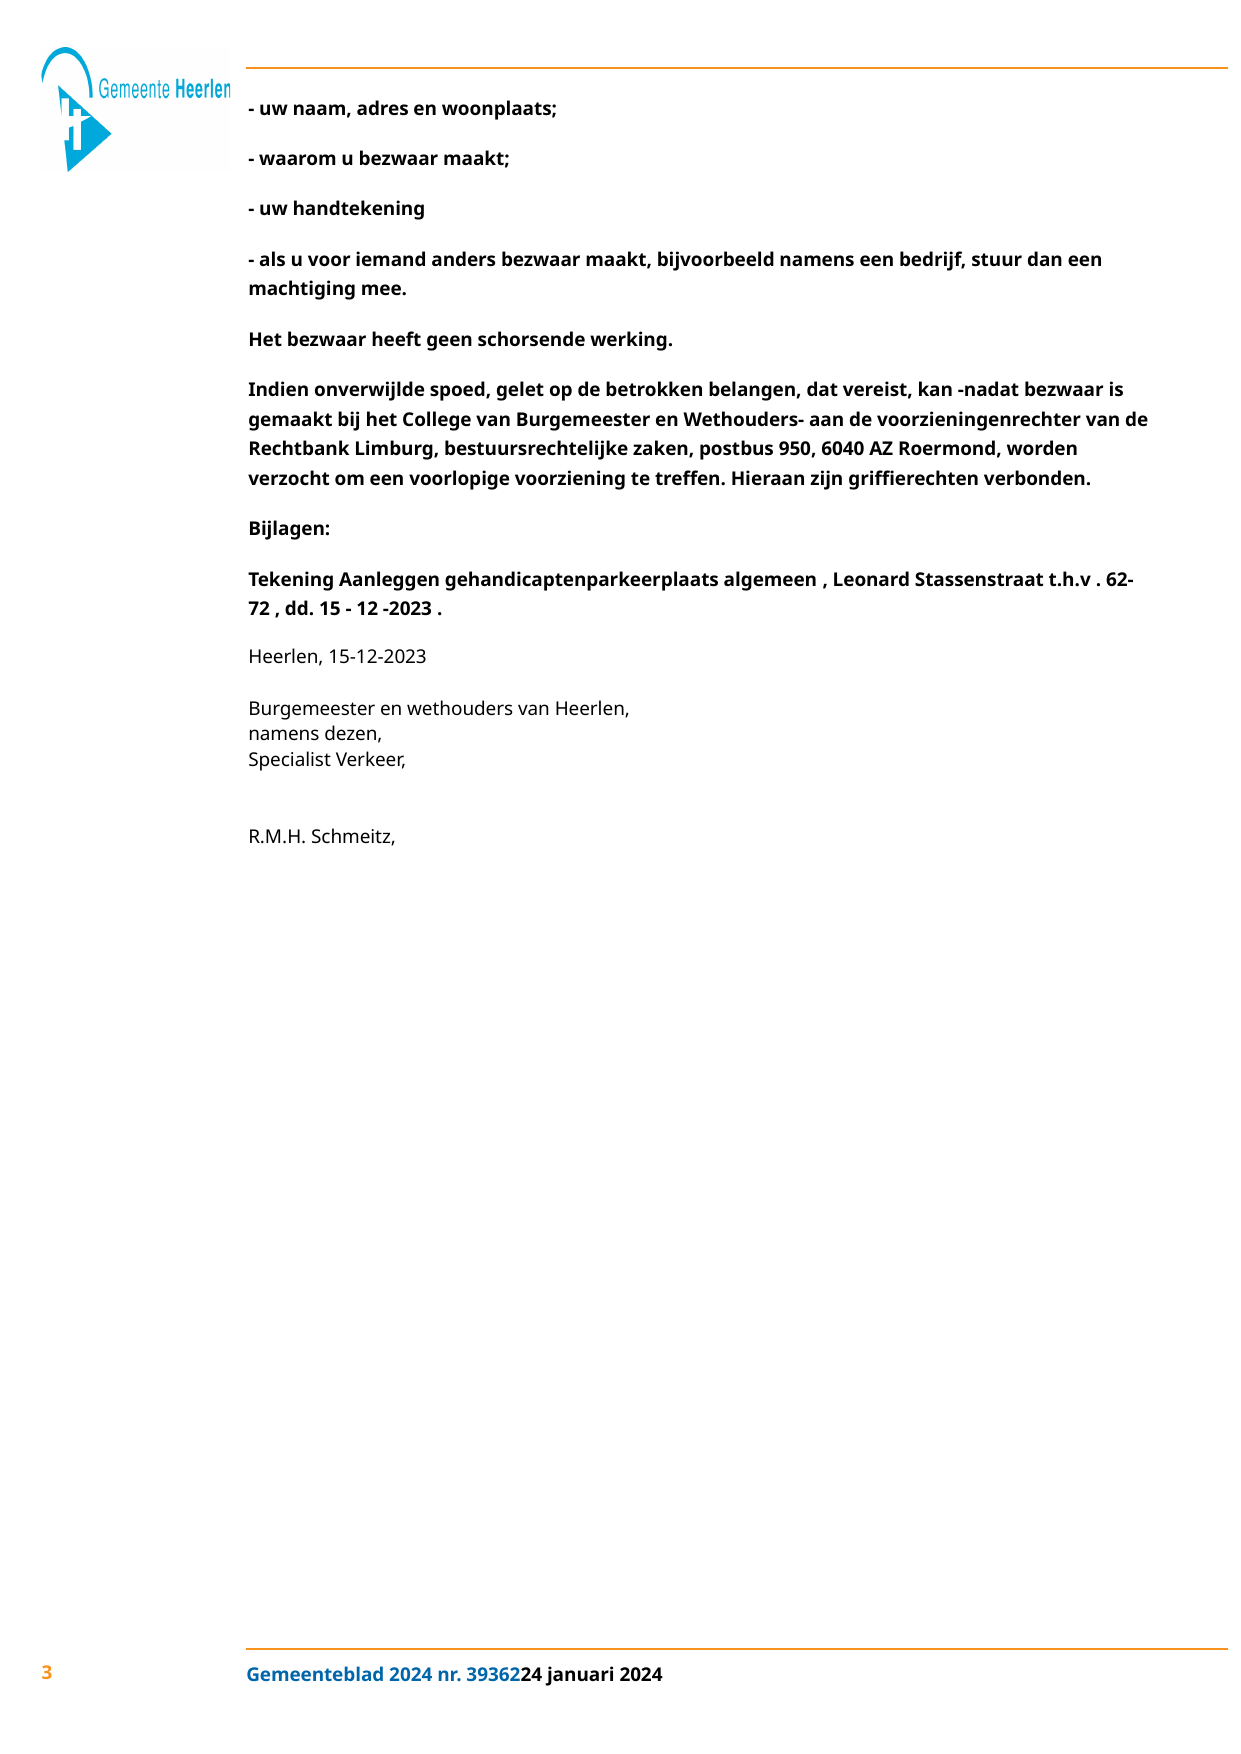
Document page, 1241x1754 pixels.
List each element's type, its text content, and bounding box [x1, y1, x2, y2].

text R.M.H. Schmeitz, [248, 823, 1152, 849]
text - uw naam, adres en woonplaats; [248, 95, 1152, 121]
text Bijlagen: [248, 516, 1152, 541]
text Tekening Aanleggen gehandicaptenparkeerplaats algemeen , Leonard Stassenstraat t.h.v . 62-72 , dd. 15 - 12 -2023 . [248, 566, 1152, 621]
text Burgemeester en wethouders van Heerlen, [248, 695, 1152, 721]
text namens dezen, [248, 721, 1152, 746]
text Specialist Verkeer, [248, 746, 1152, 772]
picture [41, 47, 231, 172]
text Indien onverwijlde spoed, gelet op de betrokken belangen, dat vereist, kan -nadat bezwaar is gemaakt bij het College van Burgemeester en Wethouders- aan de voorzieningenrechter van de Rechtbank Limburg, bestuursrechtelijke zaken, postbus 950, 6040 AZ Roermond, worden verzocht om een voorlopige voorziening te treffen. Hieraan zijn griffierechten verbonden. [248, 376, 1152, 491]
text - uw handtekening [248, 196, 1152, 221]
text Het bezwaar heeft geen schorsende werking. [248, 326, 1152, 352]
text - waarom u bezwaar maakt; [248, 145, 1152, 171]
picture [41, 47, 59, 70]
text Heerlen, 15-12-2023 [248, 643, 1152, 669]
text - als u voor iemand anders bezwaar maakt, bijvoorbeeld namens een bedrijf, stuur dan een machtiging mee. [248, 246, 1152, 301]
